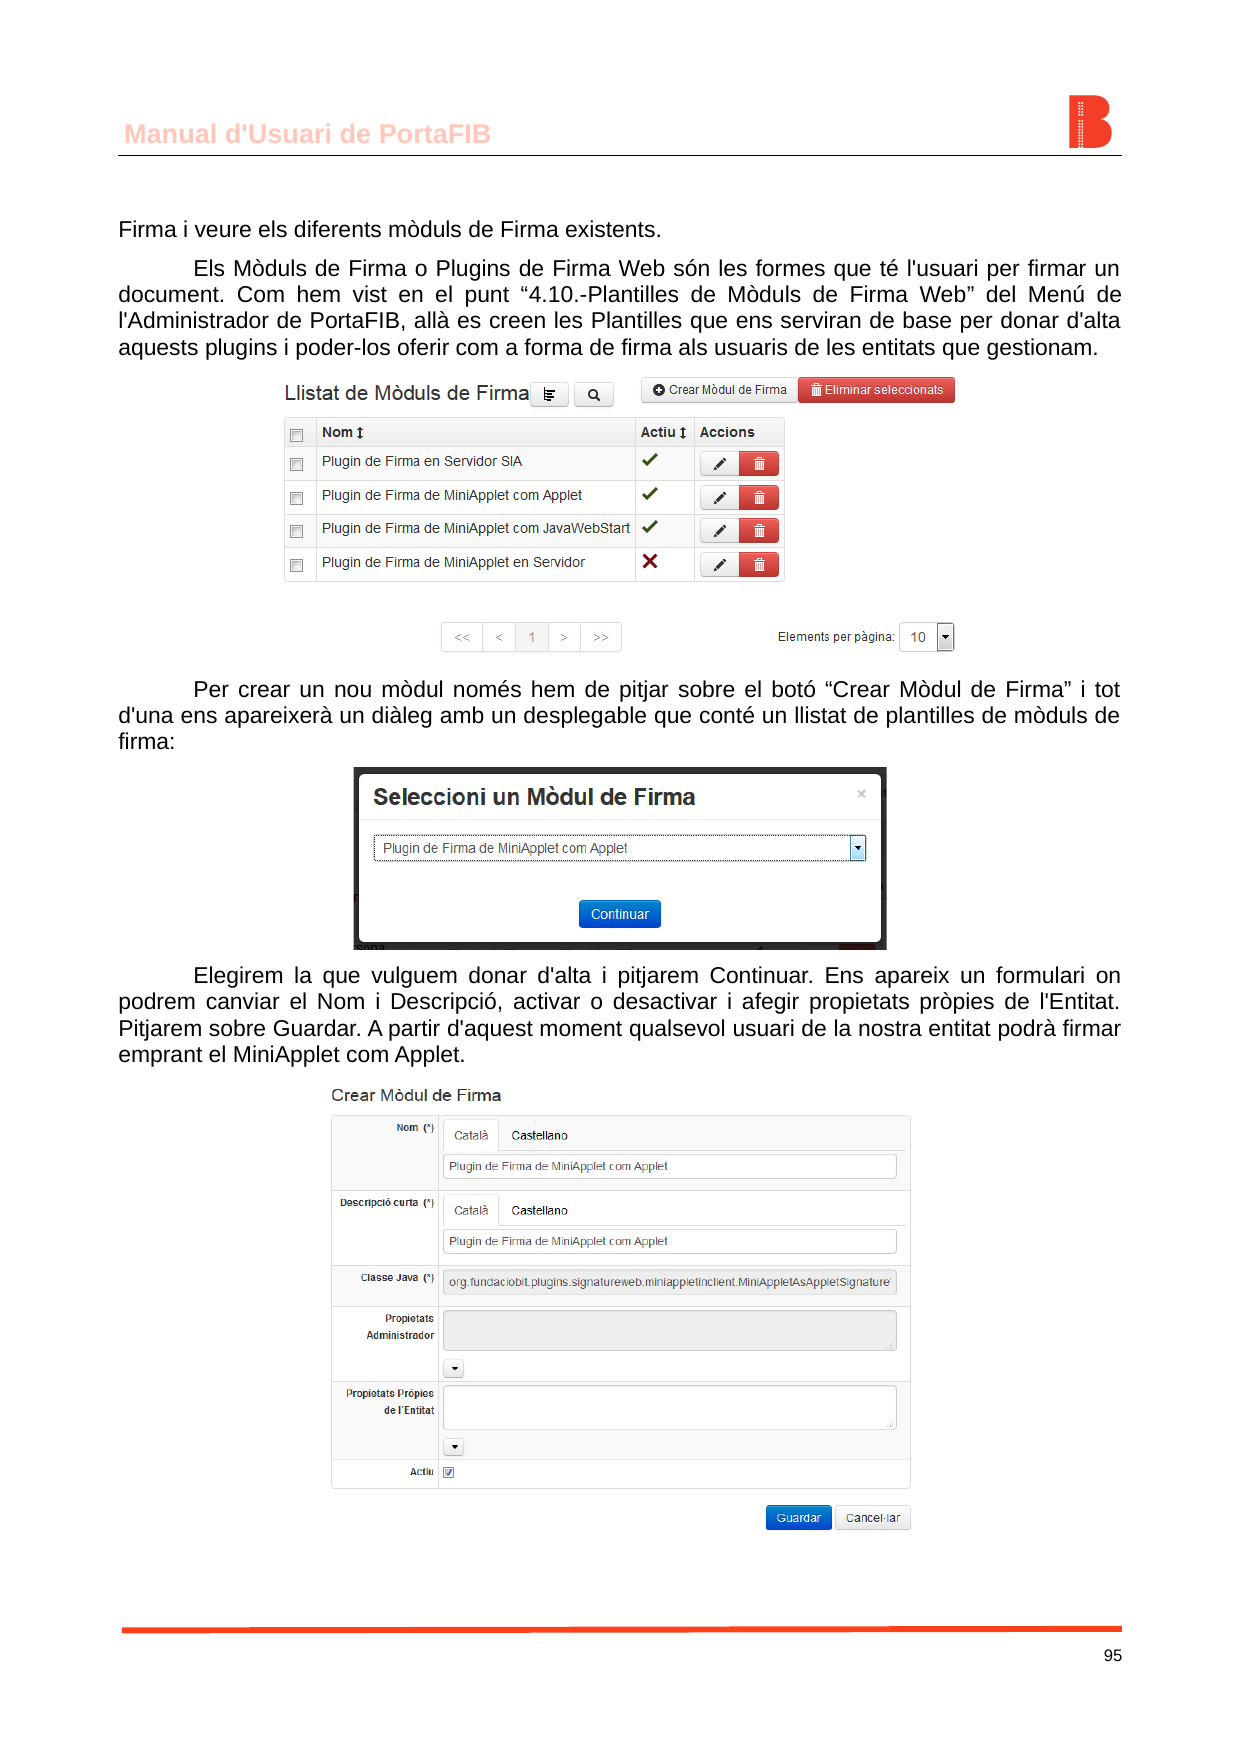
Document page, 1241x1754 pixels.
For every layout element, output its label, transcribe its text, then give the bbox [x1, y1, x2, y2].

text Els Mòduls de Firma o Plugins de Firma Web són les formes que té l'usuari per firmar un document. Com hem vist en el punt “4.10.-Plantilles de Mòduls de Firma Web” del Menú de l'Administrador de PortaFIB, allà es creen les Plantilles que ens serviran de base per donar d'alta aquests plugins i poder-los oferir com a forma de firma als usuaris de les entitats que gestionam. [118, 254, 1122, 360]
picture [353, 767, 887, 950]
picture [277, 372, 963, 663]
picture [1063, 94, 1117, 150]
text Firma i veure els diferents mòduls de Firma existents. [118, 216, 1122, 242]
text Per crear un nou mòdul només hem de pitjar sobre el botó “Crear Mòdul de Firma” i tot d'una ens apareixerà un diàleg amb un desplegable que conté un llistat de plantilles de mòduls de firma: [118, 676, 1122, 754]
text Elegirem la que vulguem donar d'alta i pitjarem Continuar. Ens apareix un formulari on podrem canviar el Nom i Descripció, activar o desactivar i afegir propietats pròpies de l'Entitat. Pitjarem sobre Guardar. A partir d'aquest moment qualsevol usuari de la nostra entitat podrà firmar emprant el MiniApplet com Applet. [118, 962, 1122, 1067]
picture [323, 1080, 917, 1535]
